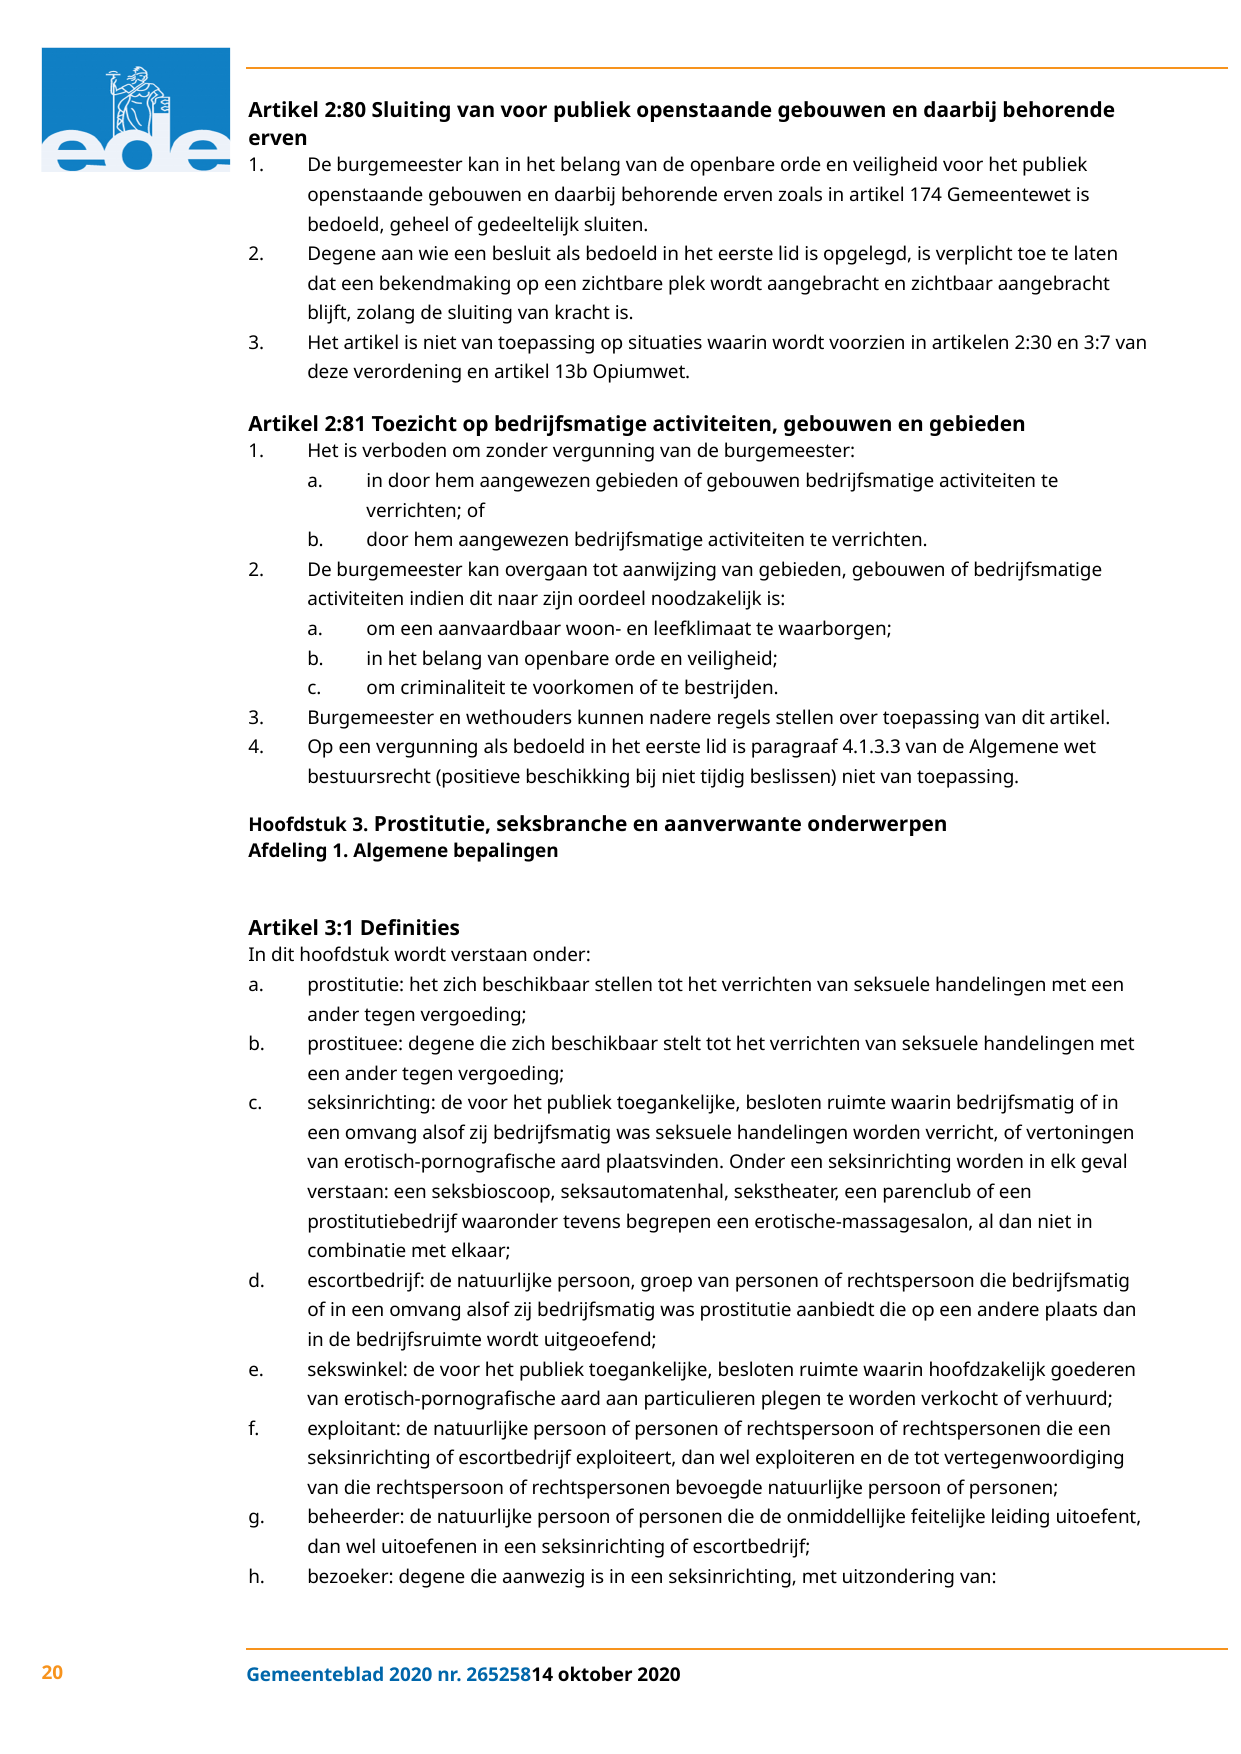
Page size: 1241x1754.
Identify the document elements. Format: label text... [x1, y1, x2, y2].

list Burgemeester en wethouders kunnen nadere regels stellen over toepassing van dit artikel. [248, 704, 1152, 729]
text Artikel 2:80 Sluiting van voor publiek openstaande gebouwen en daarbij behorende erven [248, 95, 1152, 152]
list in door hem aangewezen gebieden of gebouwen bedrijfsmatige activiteiten te verrichten; of [307, 467, 1152, 522]
list Het artikel is niet van toepassing op situaties waarin wordt voorzien in artikelen 2:30 en 3:7 van deze verordening en artikel 13b Opiumwet. [248, 329, 1152, 384]
list Op een vergunning als bedoeld in het eerste lid is paragraaf 4.1.3.3 van de Algemene wet bestuursrecht (positieve beschikking bij niet tijdig beslissen) niet van toepassing. [248, 733, 1152, 789]
text Artikel 3:1 Definities [248, 913, 1152, 942]
list om een aanvaardbaar woon- en leefklimaat te waarborgen; [307, 615, 1152, 641]
list De burgemeester kan in het belang van de openbare orde en veiligheid voor het publiek openstaande gebouwen en daarbij behorende erven zoals in artikel 174 Gemeentewet is bedoeld, geheel of gedeeltelijk sluiten. [248, 152, 1152, 237]
list exploitant: de natuurlijke persoon of personen of rechtspersoon of rechtspersonen die een seksinrichting of escortbedrijf exploiteert, dan wel exploiteren en de tot vertegenwoordiging van die rechtspersoon of rechtspersonen bevoegde natuurlijke persoon of personen; [248, 1415, 1152, 1500]
list om criminaliteit te voorkomen of te bestrijden. [307, 674, 1152, 700]
list De burgemeester kan overgaan tot aanwijzing van gebieden, gebouwen of bedrijfsmatige activiteiten indien dit naar zijn oordeel noodzakelijk is: [248, 556, 1152, 611]
list prostituee: degene die zich beschikbaar stelt tot het verrichten van seksuele handelingen met een ander tegen vergoeding; [248, 1030, 1152, 1086]
text Artikel 2:81 Toezicht op bedrijfsmatige activiteiten, gebouwen en gebieden [248, 409, 1152, 438]
list door hem aangewezen bedrijfsmatige activiteiten te verrichten. [307, 526, 1152, 552]
text Hoofdstuk 3. Prostitutie, seksbranche en aanverwante onderwerpen [248, 809, 1152, 837]
text In dit hoofdstuk wordt verstaan onder: [248, 942, 1152, 967]
list bezoeker: degene die aanwezig is in een seksinrichting, met uitzondering van: [248, 1563, 1152, 1589]
picture [41, 47, 231, 172]
list escortbedrijf: de natuurlijke persoon, groep van personen of rechtspersoon die bedrijfsmatig of in een omvang alsof zij bedrijfsmatig was prostitutie aanbiedt die op een andere plaats dan in de bedrijfsruimte wordt uitgeoefend; [248, 1267, 1152, 1352]
text Afdeling 1. Algemene bepalingen [248, 837, 1152, 863]
list in het belang van openbare orde en veiligheid; [307, 645, 1152, 670]
list beheerder: de natuurlijke persoon of personen die de onmiddellijke feitelijke leiding uitoefent, dan wel uitoefenen in een seksinrichting of escortbedrijf; [248, 1504, 1152, 1559]
list seksinrichting: de voor het publiek toegankelijke, besloten ruimte waarin bedrijfsmatig of in een omvang alsof zij bedrijfsmatig was seksuele handelingen worden verricht, of vertoningen van erotisch-pornografische aard plaatsvinden. Onder een seksinrichting worden in elk geval verstaan: een seksbioscoop, seksautomatenhal, sekstheater, een parenclub of een prostitutiebedrijf waaronder tevens begrepen een erotische-massagesalon, al dan niet in combinatie met elkaar; [248, 1089, 1152, 1263]
list Het is verboden om zonder vergunning van de burgemeester: [248, 438, 1152, 463]
list sekswinkel: de voor het publiek toegankelijke, besloten ruimte waarin hoofdzakelijk goederen van erotisch-pornografische aard aan particulieren plegen te worden verkocht of verhuurd; [248, 1356, 1152, 1411]
list Degene aan wie een besluit als bedoeld in het eerste lid is opgelegd, is verplicht toe te laten dat een bekendmaking op een zichtbare plek wordt aangebracht en zichtbaar aangebracht blijft, zolang de sluiting van kracht is. [248, 240, 1152, 325]
list prostitutie: het zich beschikbaar stellen tot het verrichten van seksuele handelingen met een ander tegen vergoeding; [248, 971, 1152, 1027]
